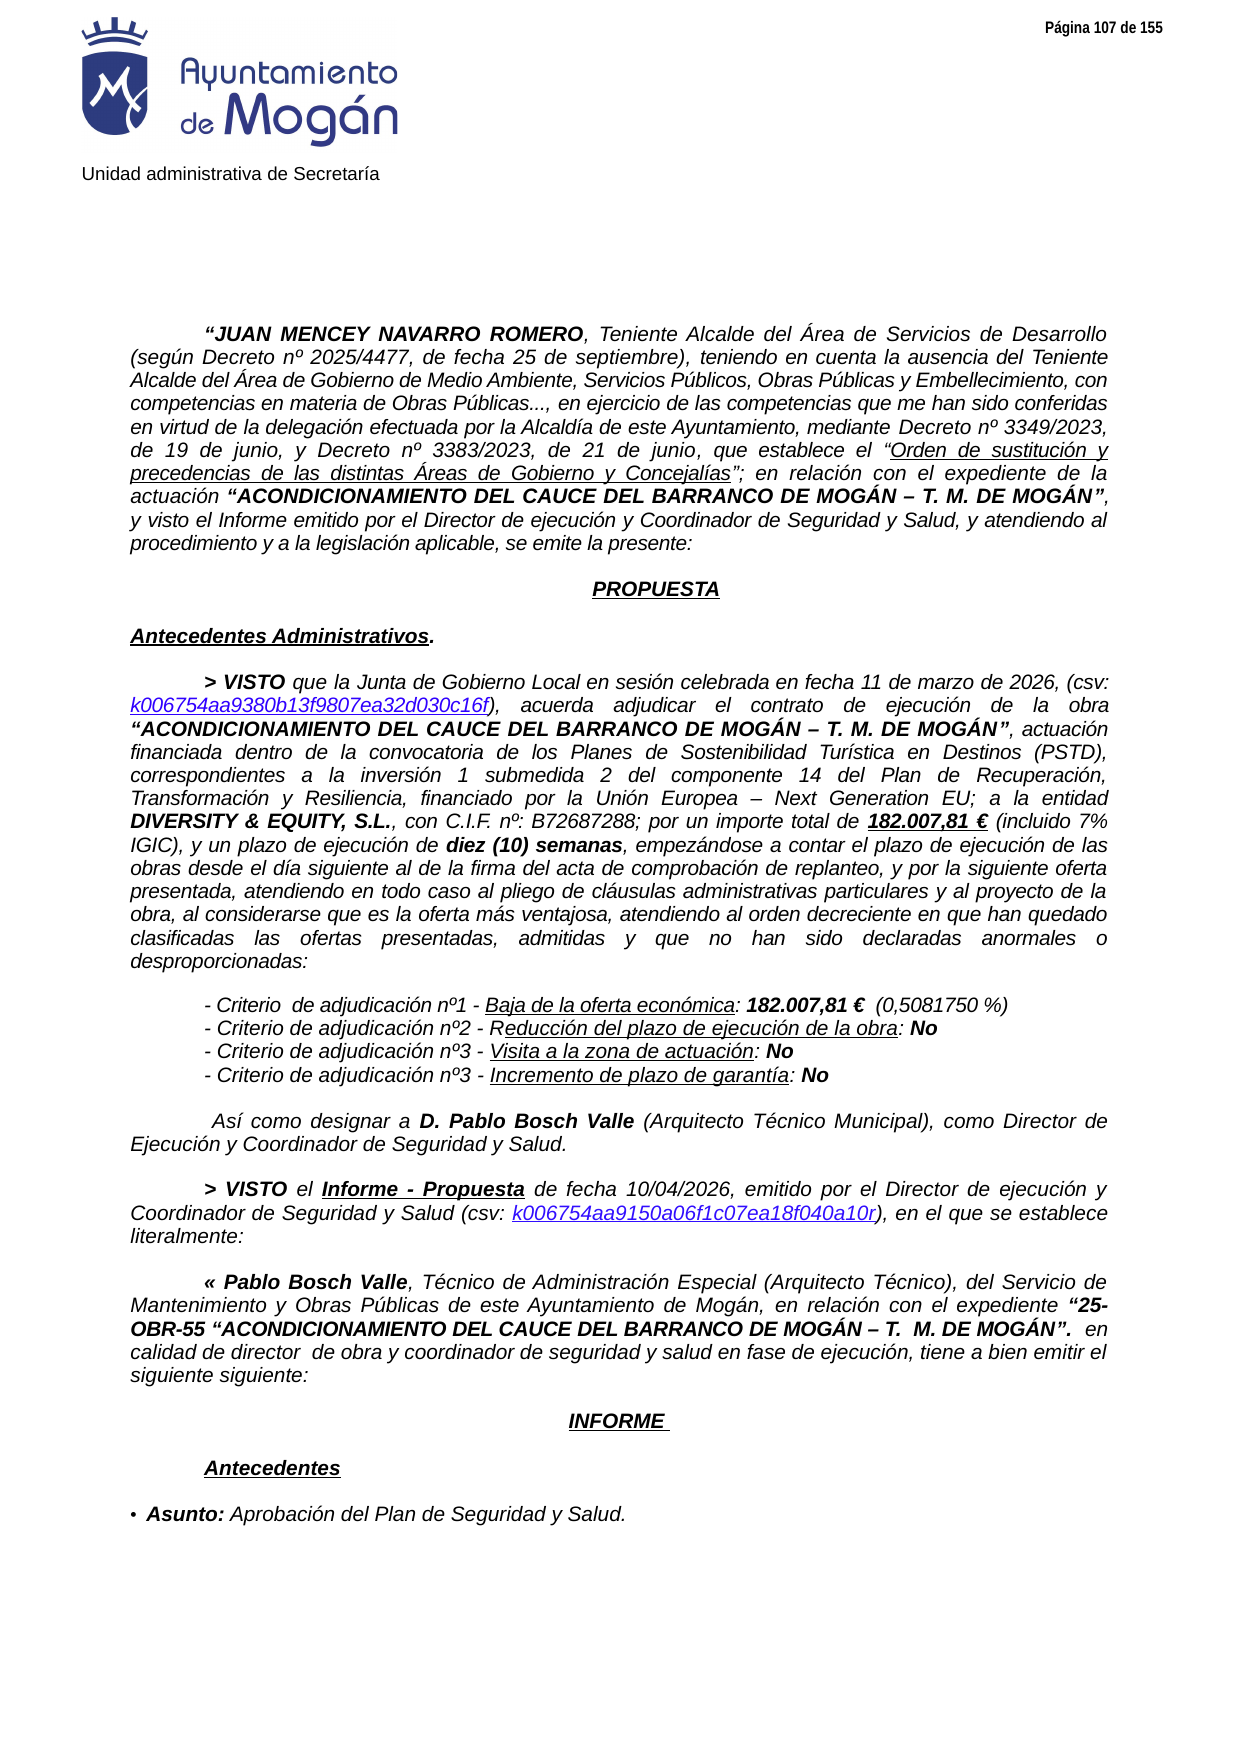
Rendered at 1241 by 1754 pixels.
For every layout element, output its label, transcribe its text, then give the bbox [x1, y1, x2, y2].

text Así como designar a D. Pablo Bosch Valle (Arquitecto Técnico Municipal), como Director de Ejecución y Coordinador de Seguridad y Salud. [130, 1110, 1110, 1156]
text - Criterio de adjudicación nº2 - Reducción del plazo de ejecución de la obra: No [130, 1017, 1110, 1040]
text > VISTO el Informe - Propuesta de fecha 10/04/2026, emitido por el Director de ejecución y Coordinador de Seguridad y Salud (csv: k006754aa9150a06f1c07ea18f040a10r), en el que se establece literalmente: [130, 1178, 1110, 1247]
text > VISTO que la Junta de Gobierno Local en sesión celebrada en fecha 11 de marzo de 2026, (csv: k006754aa9380b13f9807ea32d030c16f), acuerda adjudicar el contrato de ejecución de la obra “ACONDICIONAMIENTO DEL CAUCE DEL BARRANCO DE MOGÁN – T. M. DE MOGÁN”, actuación financiada dentro de la convocatoria de los Planes de Sostenibilidad Turística en Destinos (PSTD), correspondientes a la inversión 1 submedida 2 del componente 14 del Plan de Recuperación, Transformación y Resiliencia, financiado por la Unión Europea – Next Generation EU; a la entidad DIVERSITY & EQUITY, S.L., con C.I.F. nº: B72687288; por un importe total de 182.007,81 € (incluido 7% IGIC), y un plazo de ejecución de diez (10) semanas, empezándose a contar el plazo de ejecución de las obras desde el día siguiente al de la firma del acta de comprobación de replanteo, y por la siguiente oferta presentada, atendiendo en todo caso al pliego de cláusulas administrativas particulares y al proyecto de la obra, al considerarse que es la oferta más ventajosa, atendiendo al orden decreciente en que han quedado clasificadas las ofertas presentadas, admitidas y que no han sido declaradas anormales o desproporcionadas: [130, 671, 1110, 973]
text INFORME [130, 1410, 1110, 1433]
text - Criterio de adjudicación nº1 - Baja de la oferta económica: 182.007,81 € (0,5081750 %) [130, 994, 1110, 1017]
list Asunto: Aprobación del Plan de Seguridad y Salud. [130, 1503, 1110, 1526]
text - Criterio de adjudicación nº3 - Visita a la zona de actuación: No [130, 1040, 1110, 1063]
text PROPUESTA [130, 578, 1110, 601]
text Antecedentes Administrativos. [130, 624, 1110, 647]
text Antecedentes [130, 1457, 1110, 1480]
text - Criterio de adjudicación nº3 - Incremento de plazo de garantía: No [130, 1063, 1110, 1087]
picture [81, 17, 398, 153]
text « Pablo Bosch Valle, Técnico de Administración Especial (Arquitecto Técnico), del Servicio de Mantenimiento y Obras Públicas de este Ayuntamiento de Mogán, en relación con el expediente “25-OBR-55 “ACONDICIONAMIENTO DEL CAUCE DEL BARRANCO DE MOGÁN – T. M. DE MOGÁN”. en calidad de director de obra y coordinador de seguridad y salud en fase de ejecución, tiene a bien emitir el siguiente siguiente: [130, 1271, 1110, 1387]
text “JUAN MENCEY NAVARRO ROMERO, Teniente Alcalde del Área de Servicios de Desarrollo (según Decreto nº 2025/4477, de fecha 25 de septiembre), teniendo en cuenta la ausencia del Teniente Alcalde del Área de Gobierno de Medio Ambiente, Servicios Públicos, Obras Públicas y Embellecimiento, con competencias en materia de Obras Públicas..., en ejercicio de las competencias que me han sido conferidas en virtud de la delegación efectuada por la Alcaldía de este Ayuntamiento, mediante Decreto nº 3349/2023, de 19 de junio, y Decreto nº 3383/2023, de 21 de junio, que establece el “Orden de sustitución y precedencias de las distintas Áreas de Gobierno y Concejalías”; en relación con el expediente de la actuación “ACONDICIONAMIENTO DEL CAUCE DEL BARRANCO DE MOGÁN – T. M. DE MOGÁN”, y visto el Informe emitido por el Director de ejecución y Coordinador de Seguridad y Salud, y atendiendo al procedimiento y a la legislación aplicable, se emite la presente: [130, 322, 1110, 554]
